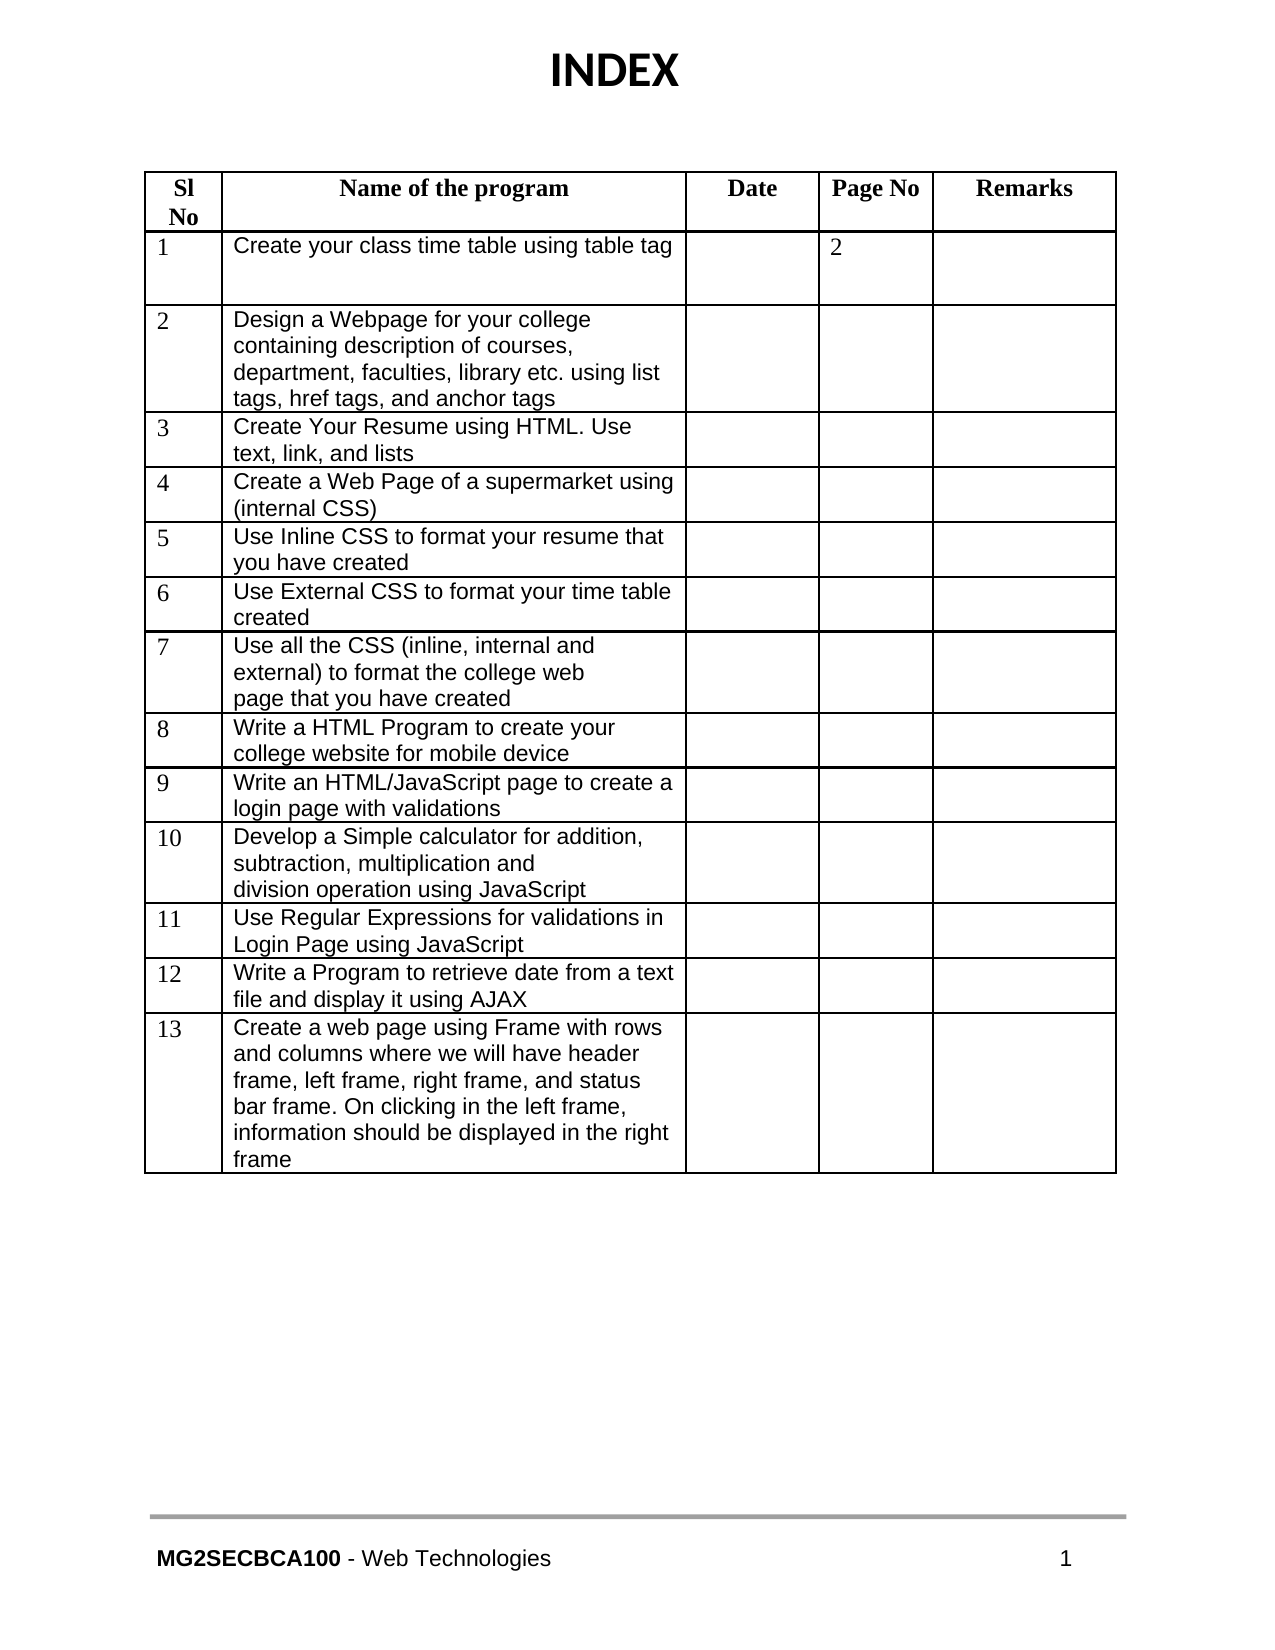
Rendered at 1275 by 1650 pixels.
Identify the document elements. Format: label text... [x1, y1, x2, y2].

table_cell [687, 633, 818, 712]
table_cell 2 [820, 233, 932, 304]
table_cell Create your class time table using table tag [223, 233, 685, 304]
table_cell 5 [146, 523, 221, 576]
table_cell [934, 468, 1115, 521]
table_cell 13 [146, 1014, 221, 1172]
table_cell [934, 578, 1115, 630]
table_header Remarks [934, 173, 1115, 230]
table_cell Develop‬‭ a‬‭ Simple‬‭ calculator‬‭ for‬‭ addition,‬‭ subtraction,‬‭ multiplication‬‭ and‬ division operation using JavaScript [223, 823, 685, 902]
table_cell [687, 233, 818, 304]
table_cell [820, 468, 932, 521]
table_cell [687, 823, 818, 902]
table_cell 7 [146, 633, 221, 712]
table_cell 11 [146, 904, 221, 957]
table_cell [820, 1014, 932, 1172]
table_cell Write an HTML/JavaScript page to create a login page with validations [223, 769, 685, 821]
table_cell Create Your Resume using HTML. Use text, link, and lists [223, 413, 685, 466]
subtitle INDEX [103, 37, 1125, 98]
table_cell [687, 468, 818, 521]
table_header Name of the program [223, 173, 685, 230]
table_cell 1 [146, 233, 221, 304]
table_cell [687, 959, 818, 1012]
table_cell [687, 714, 818, 766]
table_cell [934, 233, 1115, 304]
table_cell [687, 1014, 818, 1172]
table_cell [934, 823, 1115, 902]
table_cell 8 [146, 714, 221, 766]
table_cell 12 [146, 959, 221, 1012]
table_cell [820, 523, 932, 576]
table_cell [934, 904, 1115, 957]
table_cell [934, 714, 1115, 766]
table_cell [820, 714, 932, 766]
table_cell Use Regular Expressions for validations in Login Page using JavaScript [223, 904, 685, 957]
table_cell Use Inline CSS to format your resume that you have created [223, 523, 685, 576]
table_cell [687, 904, 818, 957]
table_cell 2 [146, 306, 221, 411]
table_cell Create‬ ‭a‬ ‭web‬ ‭page‬ ‭using ‬‭Frame‬‭ with‬‭ rows ‬‭and‬‭ columns ‬‭where‬‭ we ‬‭will‬ have‬ ‭header‬ ‭frame,‬ ‭left‬ ‭frame,‬ ‭right‬ ‭frame,‬ ‭and‬ ‭status‬ ‭bar‬ ‭frame.‬ ‭On‬ clicking in the left frame, information should be displayed in the right frame [223, 1014, 685, 1172]
table_cell 6 [146, 578, 221, 630]
table_cell [934, 1014, 1115, 1172]
table_cell 9 [146, 769, 221, 821]
table_cell Write‬ ‭a‬ ‭Program‬ ‭to‬ ‭retrieve‬ ‭date‬ ‭from‬ ‭a‬ ‭text‬ ‭file‬ ‭and‬ ‭display‬ ‭it‬ ‭using‬ AJAX [223, 959, 685, 1012]
table_cell [820, 904, 932, 957]
table_cell [687, 523, 818, 576]
table_cell 3 [146, 413, 221, 466]
table_cell ‭Design‬ ‭a‬ ‭Webpage‬ ‭for‬ ‭your‬ ‭college‬ ‭containing‬ ‭description‬ ‭of‬ ‭courses,‬ department, faculties, library etc. using list tags, href tags, and anchor tags [223, 306, 685, 411]
table_cell [820, 823, 932, 902]
table_cell [687, 769, 818, 821]
table_cell [934, 769, 1115, 821]
table_cell [687, 413, 818, 466]
table_cell Use‬ ‭all‬ ‭the‬ ‭CSS‬ ‭(inline,‬ ‭internal‬ ‭and‬ ‭external)‬ ‭to‬ ‭format‬ ‭the‬ ‭college‬ ‭web‬ page that you have created [223, 633, 685, 712]
table_cell Write a HTML Program to create your college website for mobile device [223, 714, 685, 766]
table_cell ‭Use External CSS to format your time table created [223, 578, 685, 630]
table_header Date [687, 173, 818, 230]
table_header Page No [820, 173, 932, 230]
table_cell [820, 769, 932, 821]
table_cell [687, 578, 818, 630]
table_cell [934, 959, 1115, 1012]
table_cell [934, 523, 1115, 576]
table_header Sl No [146, 173, 221, 230]
table_cell [934, 413, 1115, 466]
table_cell [934, 633, 1115, 712]
table_cell [820, 633, 932, 712]
table_cell 4 [146, 468, 221, 521]
table_cell [820, 959, 932, 1012]
table_cell 10 [146, 823, 221, 902]
table_cell [820, 413, 932, 466]
table_cell [820, 578, 932, 630]
table_cell [934, 306, 1115, 411]
table_cell [687, 306, 818, 411]
table_cell [820, 306, 932, 411]
table_cell ‭Create a Web Page of a supermarket using (internal CSS) [223, 468, 685, 521]
